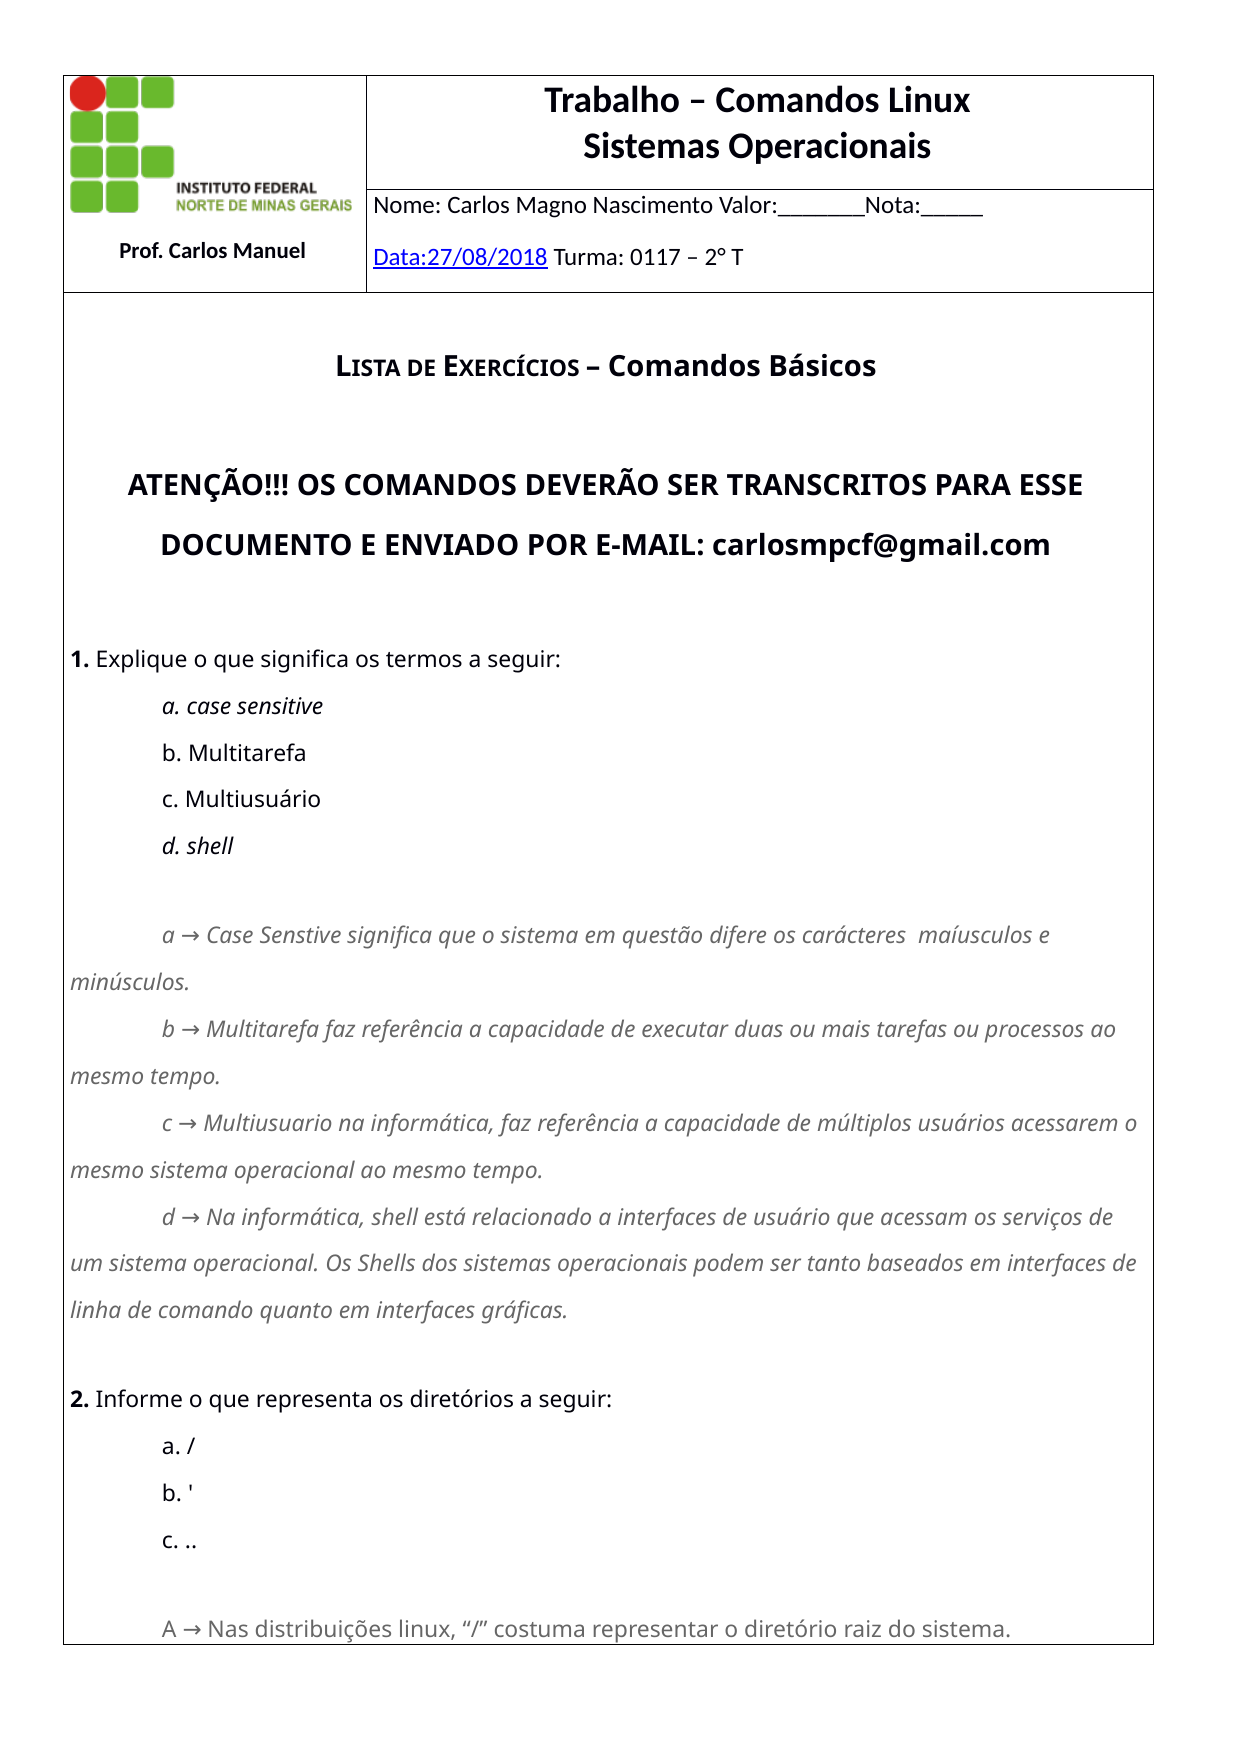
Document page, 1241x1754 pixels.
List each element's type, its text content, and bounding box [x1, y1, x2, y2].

picture [69, 76, 352, 216]
table_cell Nome: Carlos Magno Nascimento Valor:_______Nota:_____ Data:27/08/2018 Turma: 0117 – 2° T [367, 190, 1153, 292]
table_header Trabalho – Comandos Linux Sistemas Operacionais [367, 76, 1153, 188]
table_cell LISTA DE EXERCÍCIOS – Comandos Básicos ATENÇÃO!!! OS COMANDOS DEVERÃO SER TRANSCRITOS PARA ESSE DOCUMENTO E ENVIADO POR E-MAIL: carlosmpcf@gmail.com 1. Explique o que significa os termos a seguir: a. case sensitive b. Multitarefa c. Multiusuário d. shell a → Case Senstive significa que o sistema em questão difere os carácteres maíusculos e minúsculos. b → Multitarefa faz referência a capacidade de executar duas ou mais tarefas ou processos ao mesmo tempo. c → Multiusuario na informática, faz referência a capacidade de múltiplos usuários acessarem o mesmo sistema operacional ao mesmo tempo. d → Na informática, shell está relacionado a interfaces de usuário que acessam os serviços de um sistema operacional. Os Shells dos sistemas operacionais podem ser tanto baseados em interfaces de linha de comando quanto em interfaces gráficas. 2. Informe o que representa os diretórios a seguir: a. / b. ' c. .. A → Nas distribuições linux, “/” costuma representar o diretório raiz do sistema. [64, 293, 1153, 1644]
table_header Prof. Carlos Manuel [64, 76, 366, 292]
